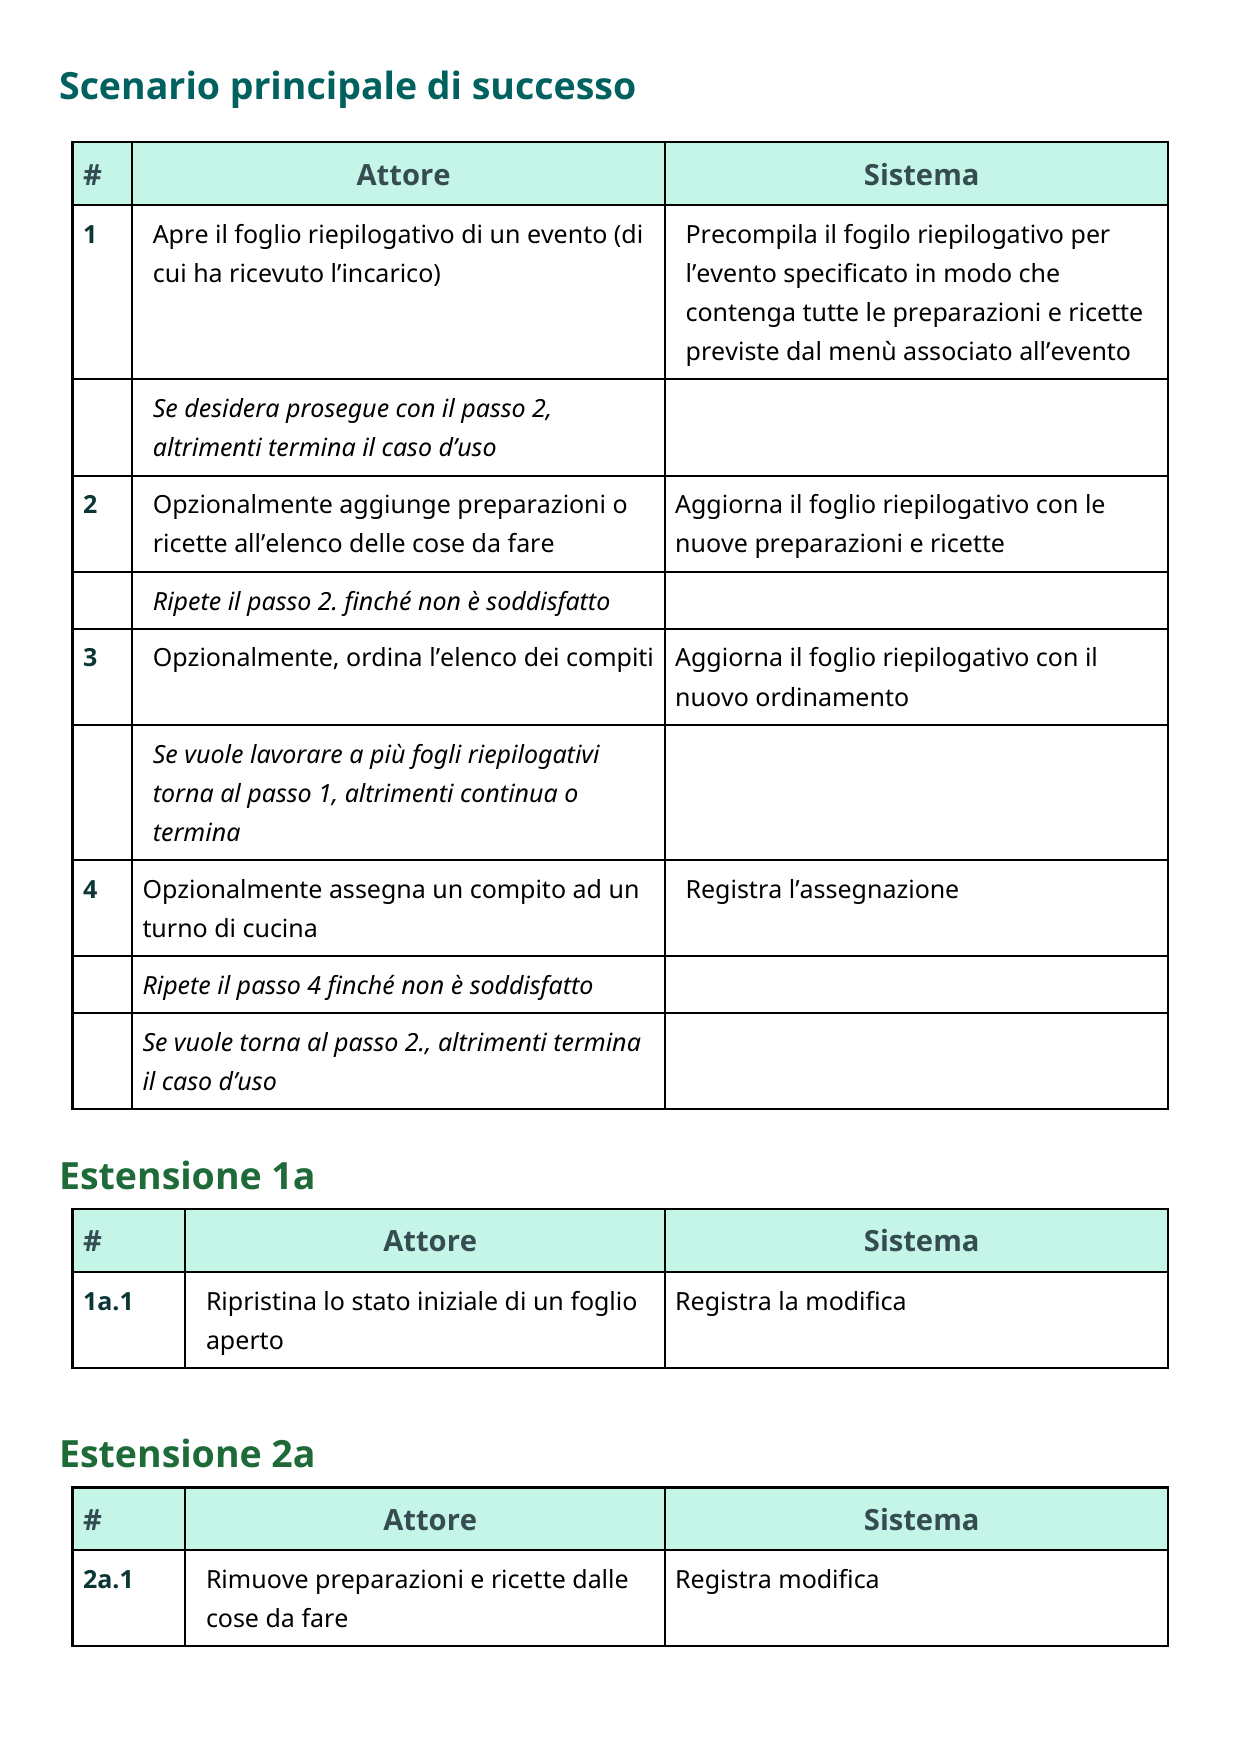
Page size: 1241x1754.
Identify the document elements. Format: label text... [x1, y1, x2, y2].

table_header Attore [186, 1210, 664, 1271]
table_header Sistema [666, 1489, 1167, 1549]
table_header Sistema [666, 143, 1167, 204]
table_header # [74, 1489, 184, 1549]
table_cell [74, 957, 131, 1012]
table_cell Rimuove preparazioni e ricette dalle cose da fare [186, 1551, 664, 1645]
table_cell Opzionalmente aggiunge preparazioni o ricette all’elenco delle cose da fare [133, 477, 664, 571]
table_header Sistema [666, 1210, 1167, 1271]
table_cell [666, 573, 1167, 628]
table_cell Ripete il passo 4 finché non è soddisfatto [133, 957, 664, 1012]
table_cell Se vuole lavorare a più fogli riepilogativi torna al passo 1, altrimenti continua o termina [133, 726, 664, 859]
table_cell Se desidera prosegue con il passo 2, altrimenti termina il caso d’uso [133, 380, 664, 474]
table_cell Registra modifica [666, 1551, 1167, 1645]
table_cell 3 [74, 630, 131, 724]
table_cell [666, 1014, 1167, 1108]
table_cell Apre il foglio riepilogativo di un evento (di cui ha ricevuto l’incarico) [133, 206, 664, 378]
table_cell 1a.1 [74, 1273, 184, 1367]
table_cell [74, 1014, 131, 1108]
table_header # [74, 143, 131, 204]
text Estensione 1a [59, 1149, 1181, 1201]
table_cell Aggiorna il foglio riepilogativo con le nuove preparazioni e ricette [666, 477, 1167, 571]
table_header Attore [186, 1489, 664, 1549]
table_cell 2a.1 [74, 1551, 184, 1645]
table_cell 2 [74, 477, 131, 571]
table_cell 1 [74, 206, 131, 378]
table_cell Ripete il passo 2. finché non è soddisfatto [133, 573, 664, 628]
table_cell [74, 726, 131, 859]
table_cell Se vuole torna al passo 2., altrimenti termina il caso d’uso [133, 1014, 664, 1108]
table_cell [666, 726, 1167, 859]
table_cell Registra l’assegnazione [666, 861, 1167, 955]
table_cell 4 [74, 861, 131, 955]
table_cell [74, 380, 131, 474]
table_cell Opzionalmente, ordina l’elenco dei compiti [133, 630, 664, 724]
table_cell [666, 957, 1167, 1012]
table_cell Ripristina lo stato iniziale di un foglio aperto [186, 1273, 664, 1367]
table_cell Registra la modifica [666, 1273, 1167, 1367]
table_cell Precompila il fogilo riepilogativo per l’evento specificato in modo che contenga tutte le preparazioni e ricette previste dal menù associato all’evento [666, 206, 1167, 378]
table_cell Aggiorna il foglio riepilogativo con il nuovo ordinamento [666, 630, 1167, 724]
table_cell Opzionalmente assegna un compito ad un turno di cucina [133, 861, 664, 955]
table_cell [74, 573, 131, 628]
table_cell [666, 380, 1167, 474]
table_header # [74, 1210, 184, 1271]
text Estensione 2a [59, 1428, 1181, 1479]
subtitle Scenario principale di successo [59, 59, 1181, 110]
table_header Attore [133, 143, 664, 204]
